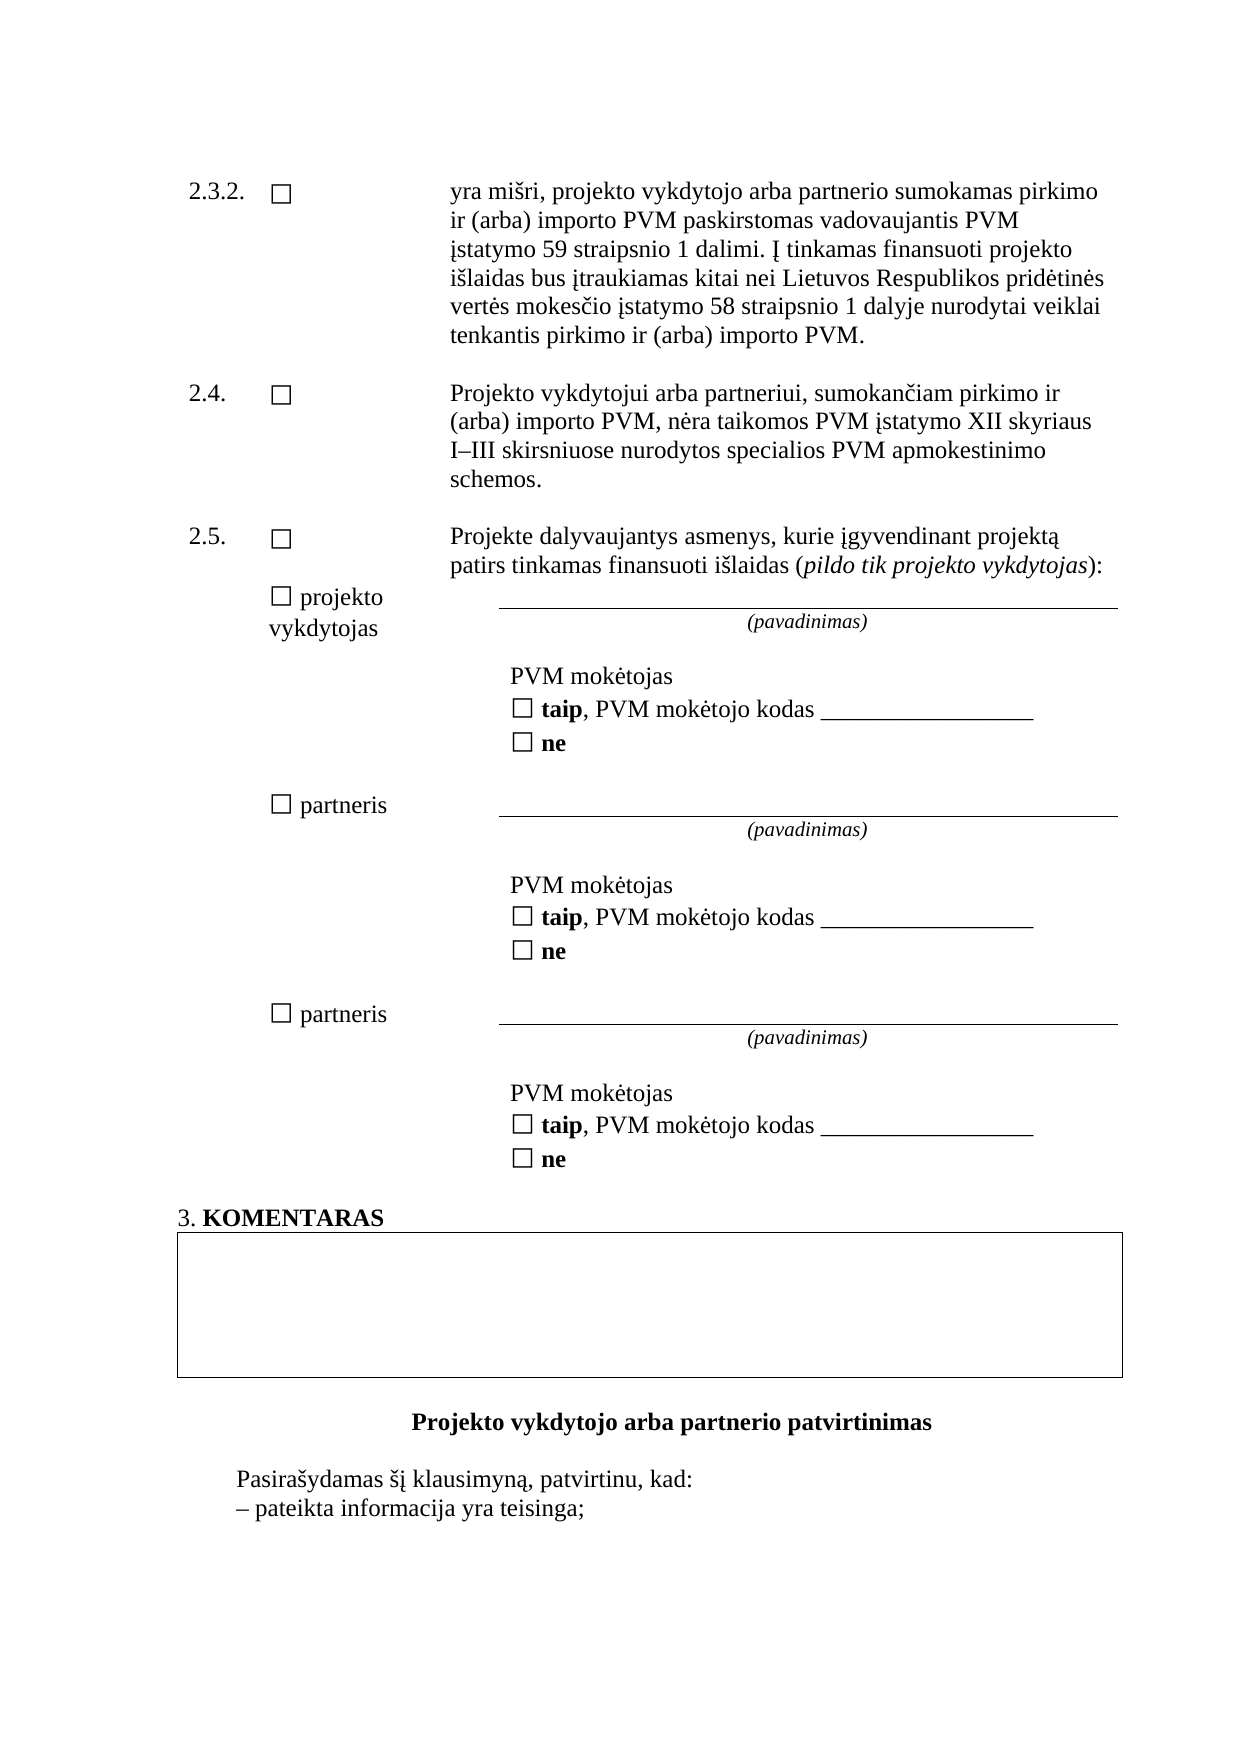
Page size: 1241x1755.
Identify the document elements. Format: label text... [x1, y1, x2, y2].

table_cell (pavadinimas) PVM mokėtojas ⬜[] taip, PVM mokėtojo kodas _________________ ⬜[] ne [499, 1025, 1118, 1175]
table_cell [1118, 521, 1122, 579]
table_cell [414, 493, 438, 521]
table_cell [177, 787, 257, 816]
table_cell [414, 378, 438, 493]
text Projekto vykdytojo arba partnerio patvirtinimas [177, 1407, 1166, 1436]
table_cell [1118, 493, 1122, 521]
table_cell [1118, 787, 1122, 816]
table_cell Projekte dalyvaujantys asmenys, kurie įgyvendinant projektą patirs tinkamas finansuoti išlaidas (pildo tik projekto vykdytojas): [439, 521, 1118, 579]
table_header [178, 1233, 1122, 1377]
table_cell [177, 608, 257, 758]
table_cell [177, 816, 257, 967]
table_cell [177, 995, 257, 1024]
table_cell ⬜[] partneris [257, 787, 498, 967]
text 3. KOMENTARAS [177, 1203, 1166, 1232]
table_cell (pavadinimas) PVM mokėtojas ⬜[] taip, PVM mokėtojo kodas _________________ ⬜[] ne [499, 609, 1118, 758]
table_cell Projekto vykdytojui arba partneriui, sumokančiam pirkimo ir (arba) importo PVM, nėra taikomos PVM įstatymo XII skyriaus I–III skirsniuose nurodytos specialios PVM apmokestinimo schemos. [439, 378, 1118, 493]
table_cell [1118, 176, 1122, 349]
table_cell yra mišri, projekto vykdytojo arba partnerio sumokamas pirkimo ir (arba) importo PVM paskirstomas vadovaujantis PVM įstatymo 59 straipsnio 1 dalimi. Į tinkamas finansuoti projekto išlaidas bus įtraukiamas kitai nei Lietuvos Respublikos pridėtinės vertės mokesčio įstatymo 58 straipsnio 1 dalyje nurodytai veiklai tenkantis pirkimo ir (arba) importo PVM. [439, 176, 1118, 349]
table_cell ⬜[] projekto vykdytojas [257, 579, 498, 758]
table_cell 2.4. [177, 378, 257, 493]
table_cell [439, 493, 1118, 521]
table_cell 2.3.2. [177, 176, 257, 349]
table_cell [1118, 816, 1122, 967]
table_cell [177, 493, 257, 521]
table_cell [414, 521, 438, 579]
table_cell [177, 349, 257, 378]
table_cell [414, 148, 438, 176]
table_cell [414, 758, 438, 787]
table_cell [257, 967, 413, 995]
text Pasirašydamas šį klausimyną, patvirtinu, kad: [177, 1464, 1166, 1493]
table_cell [1118, 995, 1122, 1024]
table_cell [257, 349, 413, 378]
table_cell [414, 349, 438, 378]
table_cell ⬜[] [257, 521, 413, 579]
table_cell [499, 995, 1118, 1024]
table_cell [414, 176, 438, 349]
table_cell [1118, 608, 1122, 758]
table_cell ⬜[] [257, 176, 413, 349]
table_cell 2.5. [177, 521, 257, 579]
table_cell [1118, 349, 1122, 378]
table_cell [257, 758, 413, 787]
table_cell [257, 493, 413, 521]
table_cell [257, 148, 413, 176]
table_cell [177, 1024, 257, 1175]
table_cell [499, 787, 1118, 816]
table_cell [439, 967, 1122, 995]
table_cell [1118, 1024, 1122, 1175]
table_cell [439, 758, 1122, 787]
table_cell [439, 148, 1118, 176]
table_cell ⬜[] [257, 378, 413, 493]
table_cell [177, 148, 257, 176]
text – pateikta informacija yra teisinga; [177, 1493, 1166, 1522]
table_cell ⬜[] partneris [257, 995, 498, 1175]
table_cell [499, 579, 1118, 608]
table_cell [177, 758, 257, 787]
table_cell [177, 967, 257, 995]
table_cell [1118, 148, 1122, 176]
table_cell [414, 967, 438, 995]
table_cell [439, 349, 1118, 378]
table_cell [1118, 378, 1122, 493]
table_cell [177, 579, 257, 608]
table_cell [1118, 579, 1122, 608]
table_cell (pavadinimas) PVM mokėtojas ⬜[] taip, PVM mokėtojo kodas _________________ ⬜[] ne [499, 817, 1118, 967]
